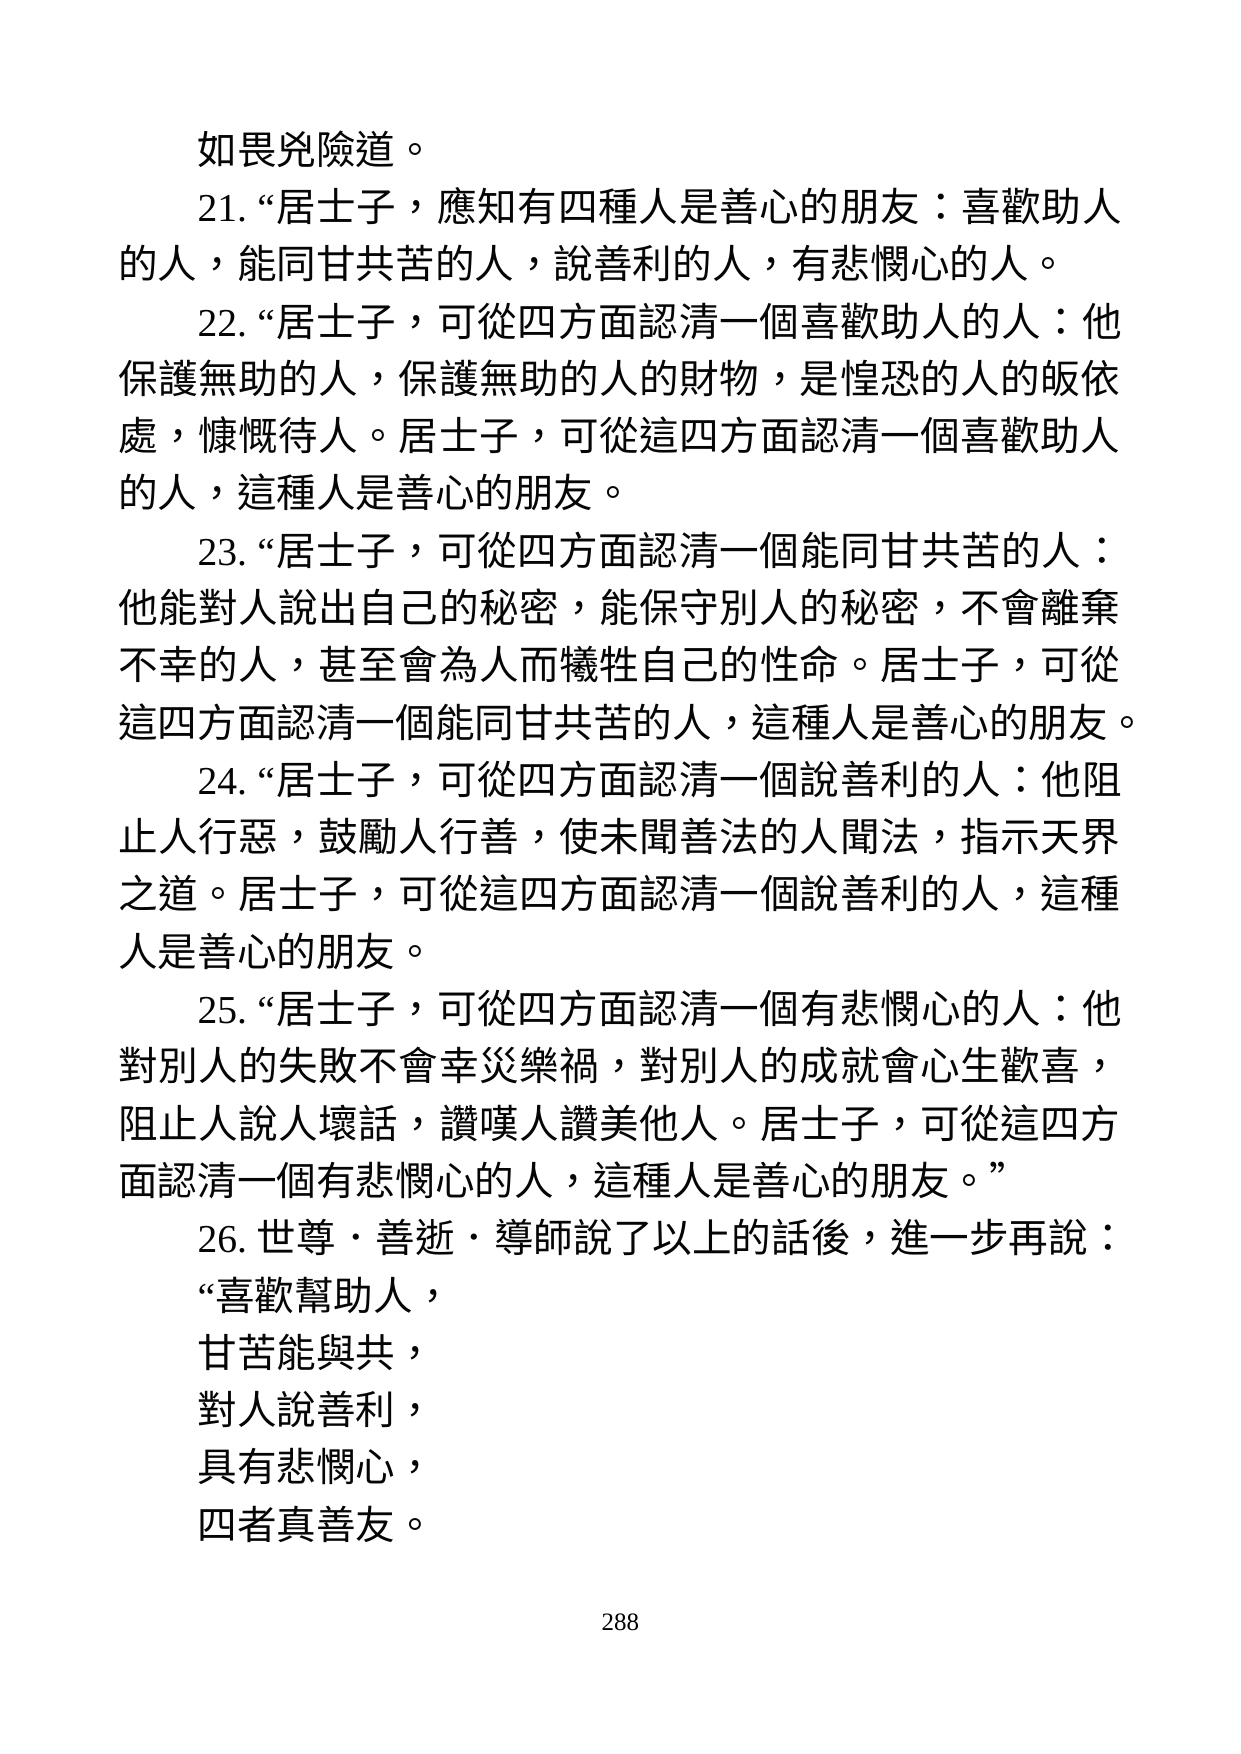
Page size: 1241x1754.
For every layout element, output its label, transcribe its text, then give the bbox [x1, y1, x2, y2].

text 24. “居士子，可從四方面認清一個說善利的人：他阻止人行惡，鼓勵人行善，使未聞善法的人聞法，指示天界之道。居士子，可從這四方面認清一個說善利的人，這種人是善心的朋友。 [118, 748, 1122, 977]
text “喜歡幫助人， [118, 1264, 1122, 1321]
text 22. “居士子，可從四方面認清一個喜歡助人的人：他保護無助的人，保護無助的人的財物，是惶恐的人的皈依處，慷慨待人。居士子，可從這四方面認清一個喜歡助人的人，這種人是善心的朋友。 [118, 290, 1122, 519]
text 具有悲憫心， [118, 1436, 1122, 1493]
text 如畏兇險道。 [118, 118, 1122, 175]
text 25. “居士子，可從四方面認清一個有悲憫心的人：他對別人的失敗不會幸災樂禍，對別人的成就會心生歡喜，阻止人說人壞話，讚嘆人讚美他人。居士子，可從這四方面認清一個有悲憫心的人，這種人是善心的朋友。” [118, 977, 1122, 1207]
text 21. “居士子，應知有四種人是善心的朋友：喜歡助人的人，能同甘共苦的人，說善利的人，有悲憫心的人。 [118, 175, 1122, 290]
text 23. “居士子，可從四方面認清一個能同甘共苦的人：他能對人說出自己的秘密，能保守別人的秘密，不會離棄不幸的人，甚至會為人而犧牲自己的性命。居士子，可從這四方面認清一個能同甘共苦的人，這種人是善心的朋友。 [118, 519, 1122, 748]
text 26. 世尊．善逝．導師說了以上的話後，進一步再說： [118, 1207, 1122, 1264]
text 甘苦能與共， [118, 1321, 1122, 1378]
text 四者真善友。 [118, 1493, 1122, 1550]
text 對人說善利， [118, 1378, 1122, 1436]
